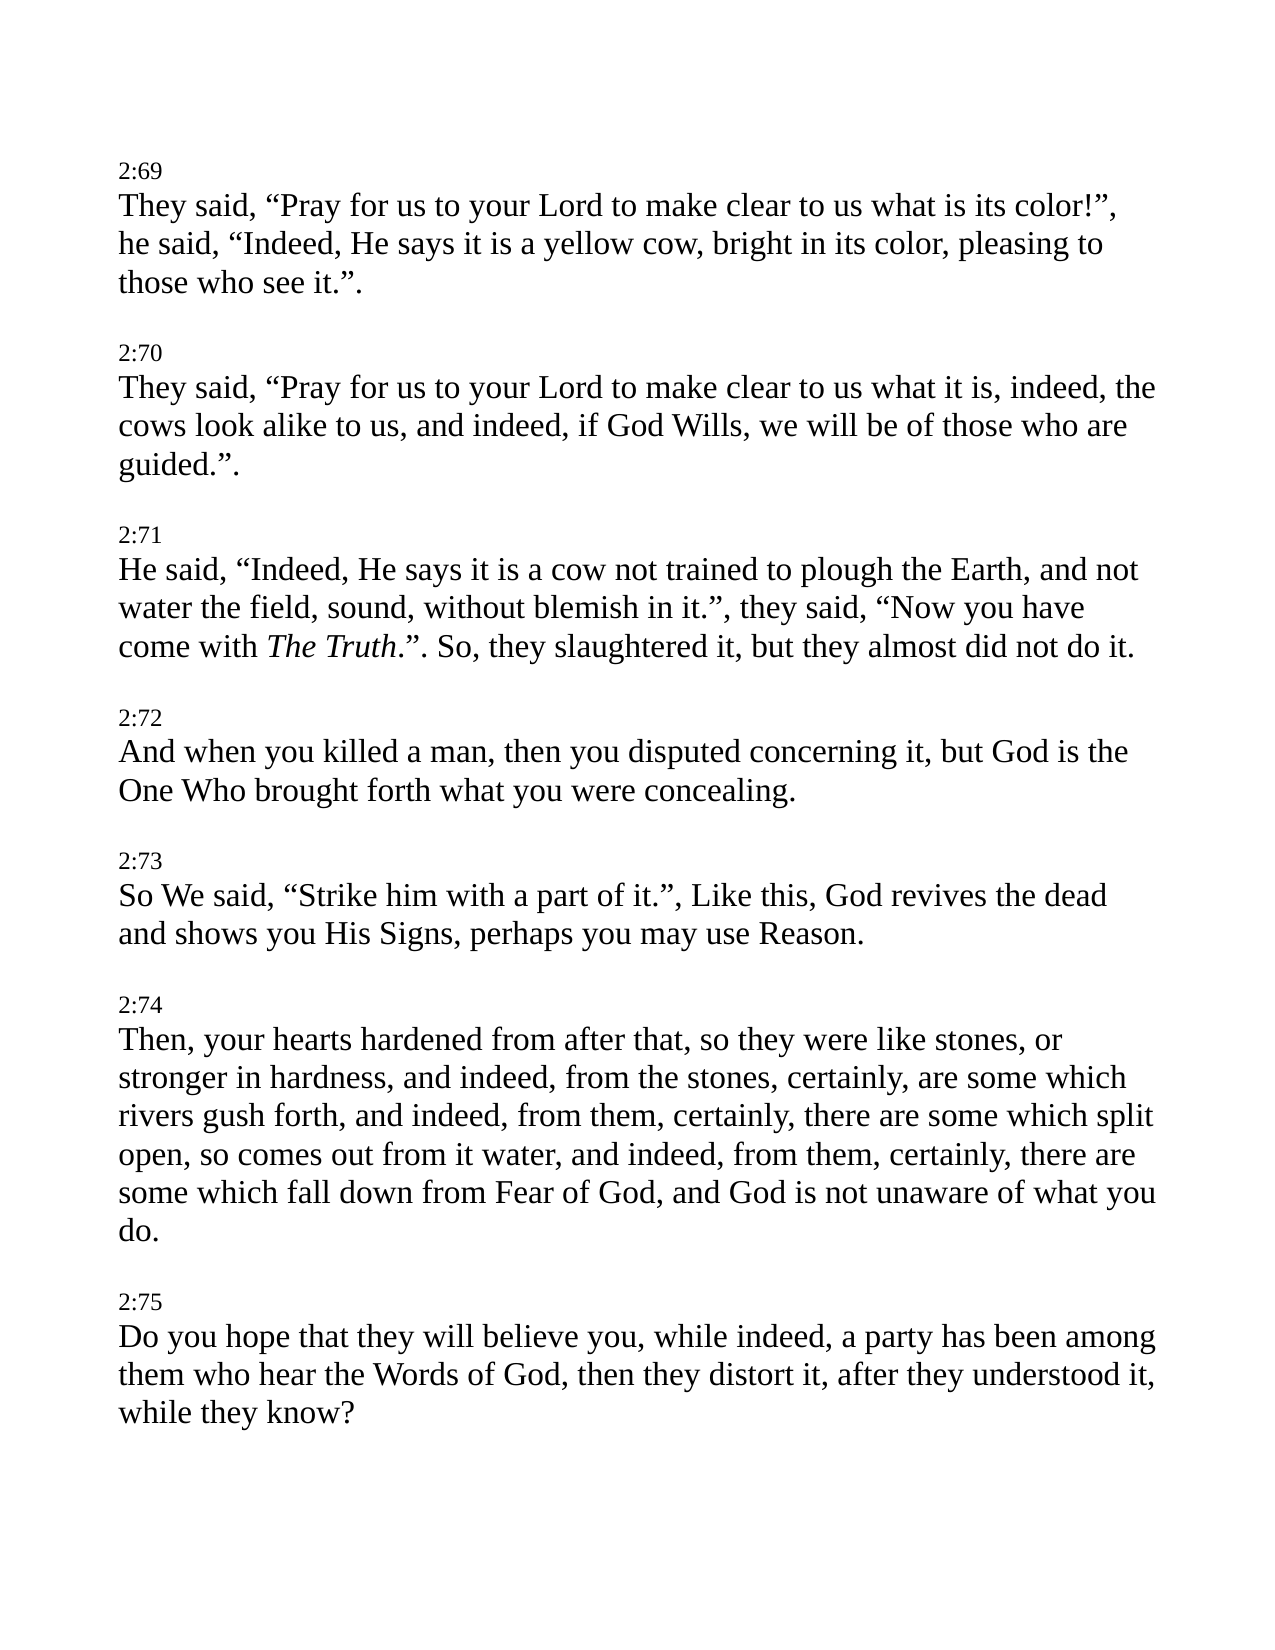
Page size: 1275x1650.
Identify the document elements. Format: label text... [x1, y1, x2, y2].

text So We said, “Strike him with a part of it.”, Like this, God revives the dead and shows you His Signs, perhaps you may use Reason. [118, 875, 1157, 952]
text They said, “Pray for us to your Lord to make clear to us what is its color!”, he said, “Indeed, He says it is a yellow cow, bright in its color, pleasing to those who see it.”. [118, 185, 1157, 300]
text 2:73 [118, 846, 1157, 875]
text They said, “Pray for us to your Lord to make clear to us what it is, indeed, the cows look alike to us, and indeed, if God Wills, we will be of those who are guided.”. [118, 367, 1157, 482]
text 2:70 [118, 338, 1157, 367]
text 2:74 [118, 990, 1157, 1019]
text And when you killed a man, then you disputed concerning it, but God is the One Who brought forth what you were concealing. [118, 731, 1157, 808]
text 2:75 [118, 1287, 1157, 1316]
text 2:69 [118, 156, 1157, 185]
text 2:72 [118, 703, 1157, 731]
text He said, “Indeed, He says it is a cow not trained to plough the Earth, and not water the field, sound, without blemish in it.”, they said, “Now you have come with The Truth.”. So, they slaughtered it, but they almost did not do it. [118, 549, 1157, 664]
text Then, your hearts hardened from after that, so they were like stones, or stronger in hardness, and indeed, from the stones, certainly, are some which rivers gush forth, and indeed, from them, certainly, there are some which split open, so comes out from it water, and indeed, from them, certainly, there are some which fall down from Fear of God, and God is not unaware of what you do. [118, 1019, 1157, 1249]
text Do you hope that they will believe you, while indeed, a party has been among them who hear the Words of God, then they distort it, after they understood it, while they know? [118, 1316, 1157, 1431]
text 2:71 [118, 521, 1157, 549]
